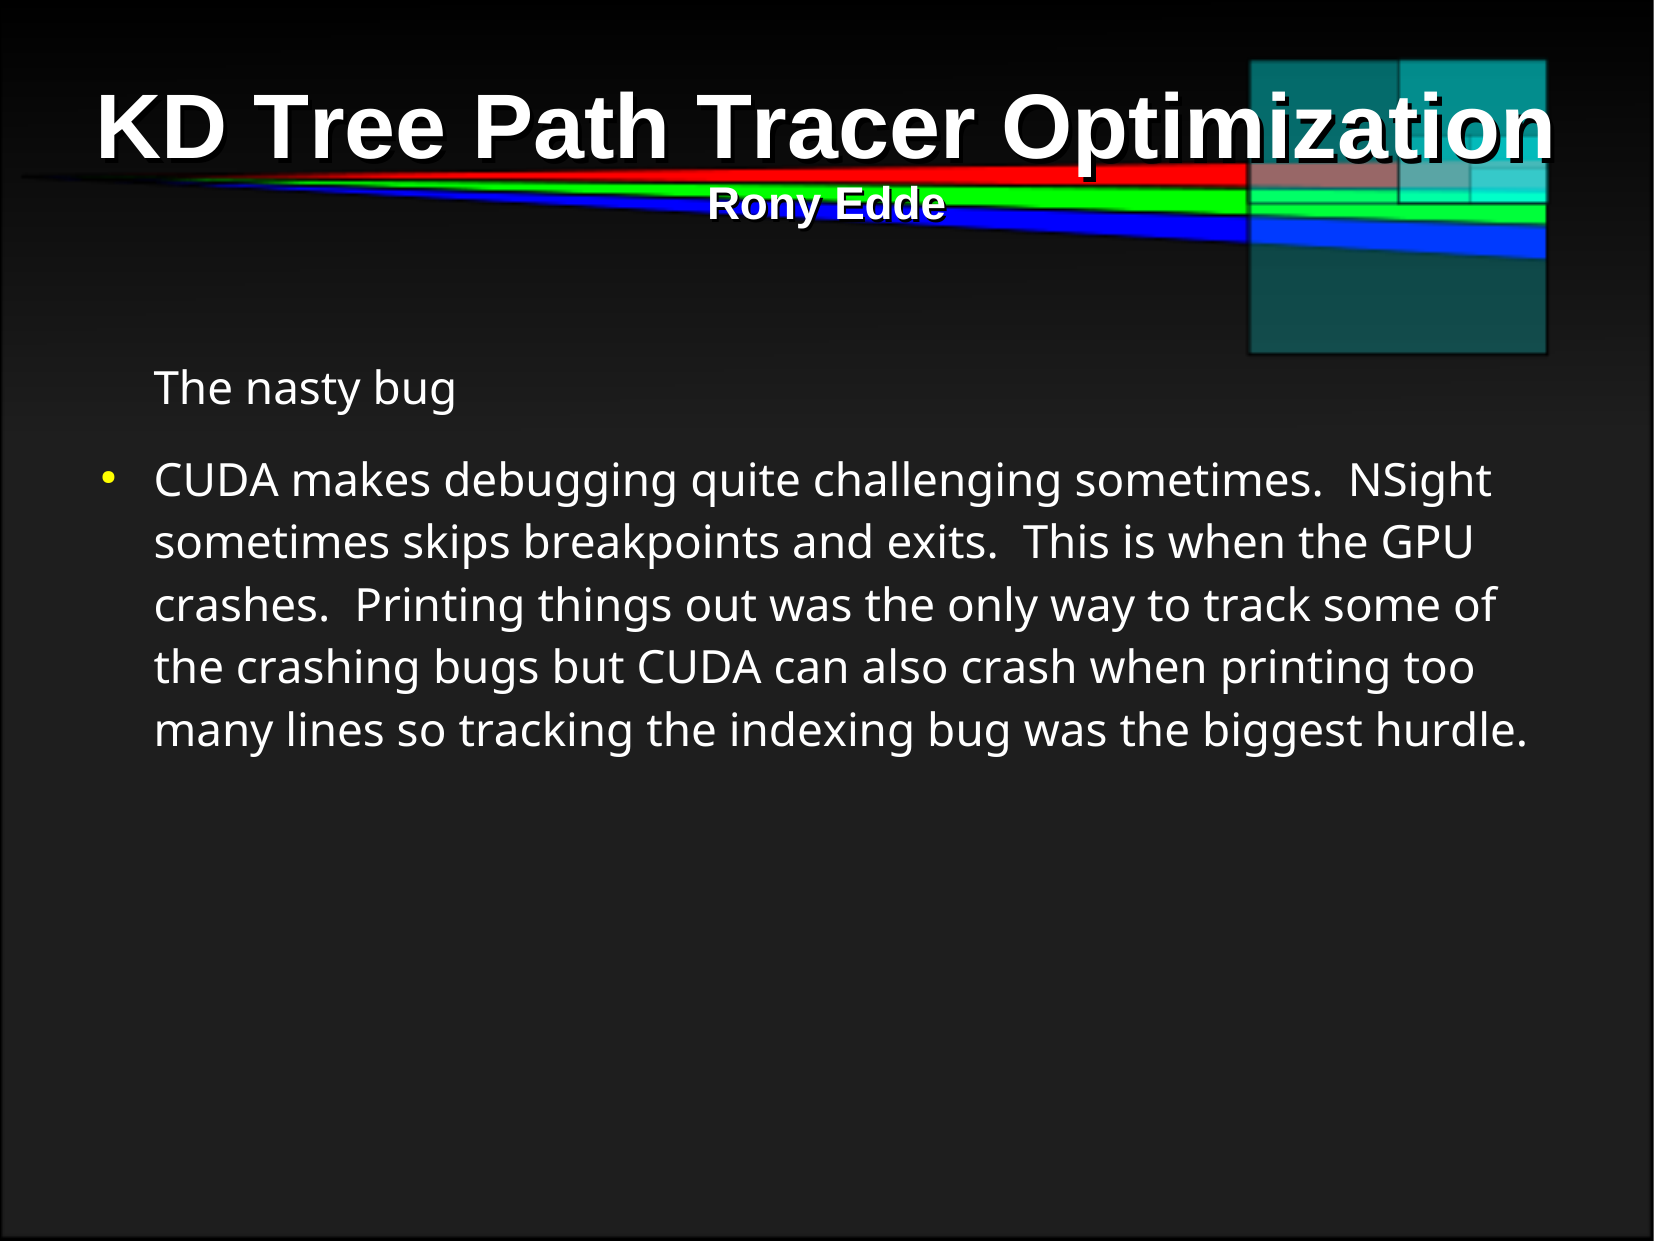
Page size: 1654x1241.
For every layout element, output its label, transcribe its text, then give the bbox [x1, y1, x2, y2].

picture [0, 0, 1654, 1241]
list The nasty bug CUDA makes debugging quite challenging sometimes. NSight sometimes skips breakpoints and exits. This is when the GPU crashes. Printing things out was the only way to track some of the crashing bugs but CUDA can also crash when printing too many lines so tracking the indexing bug was the biggest hurdle. [82, 355, 1571, 1058]
title KD Tree Path Tracer Optimization Rony Edde [82, 56, 1571, 250]
